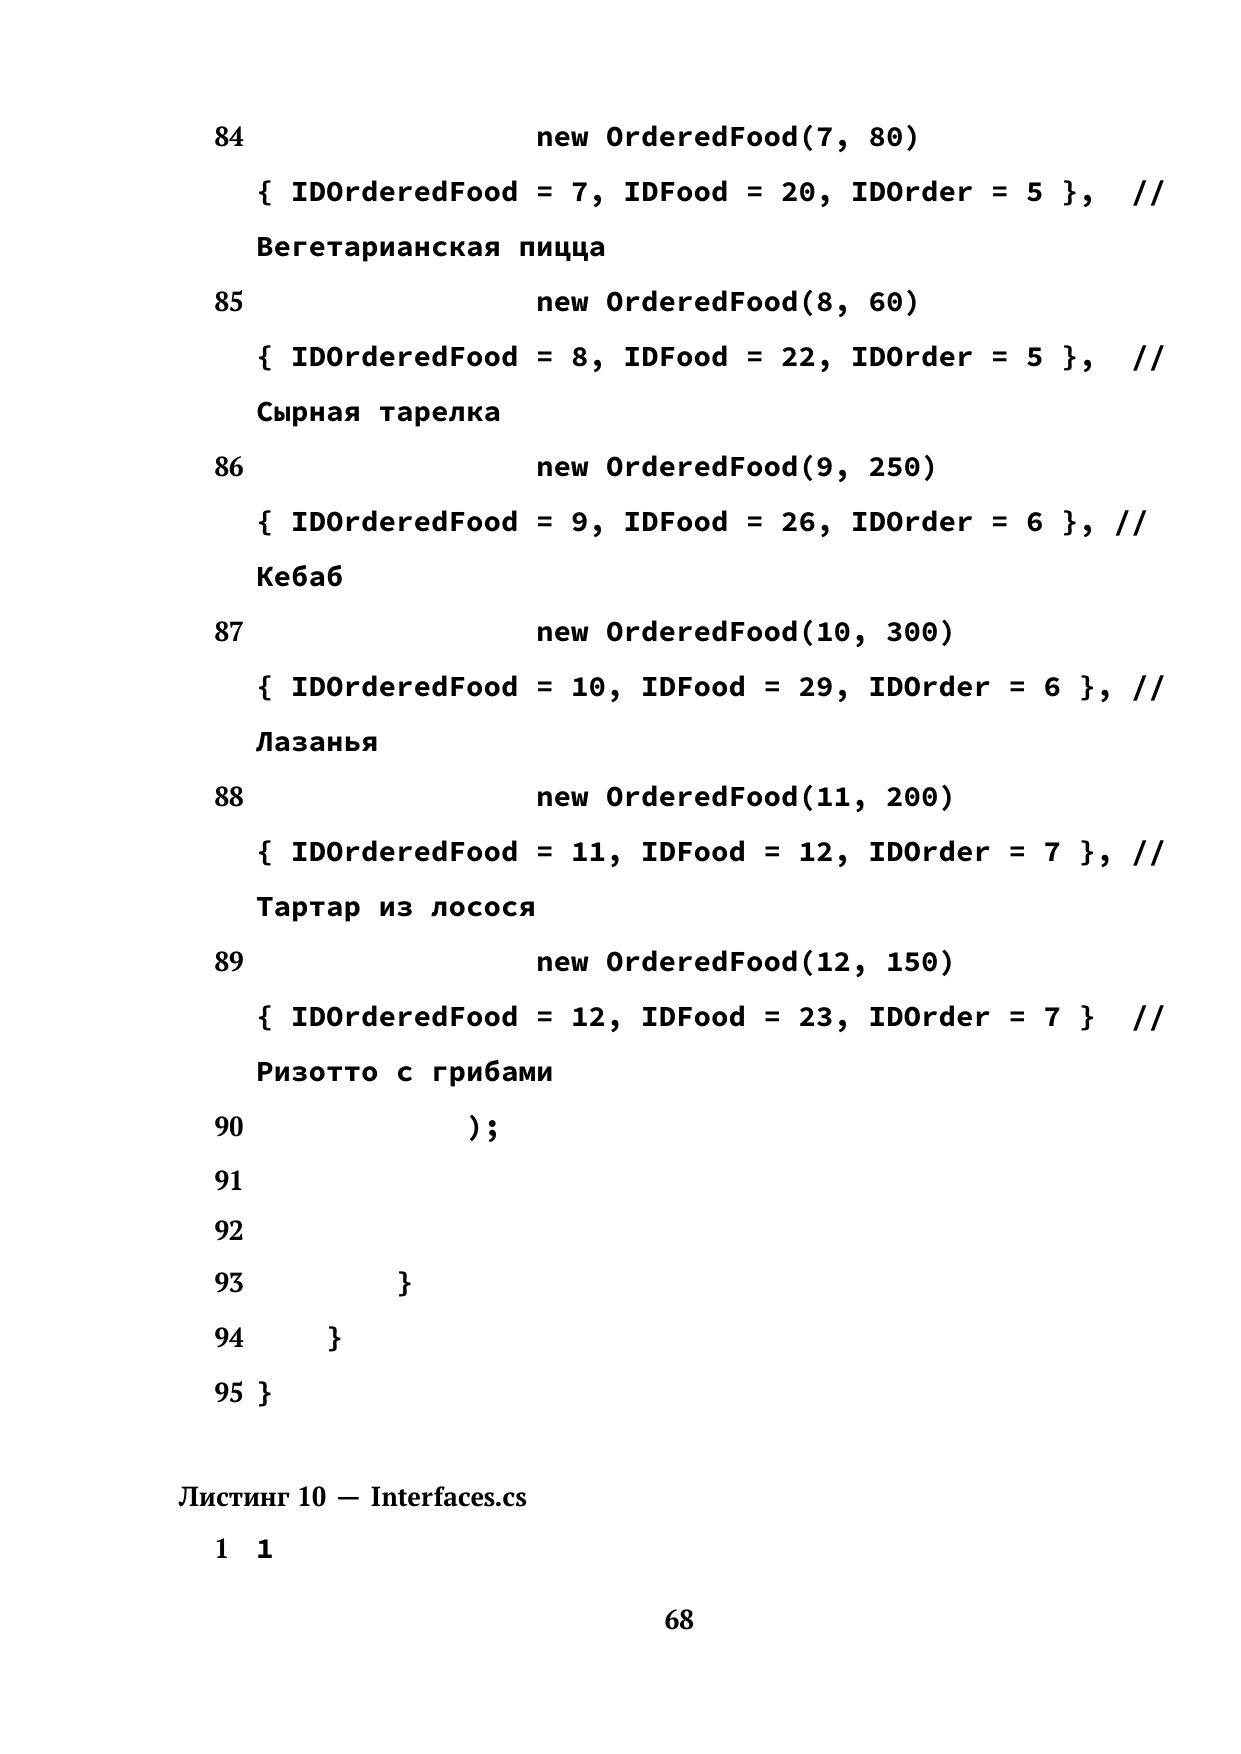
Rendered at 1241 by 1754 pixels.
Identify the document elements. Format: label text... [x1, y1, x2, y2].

list } [214, 1264, 1181, 1300]
list new OrderedFood(10, 300) { IDOrderedFood = 10, IDFood = 29, IDOrder = 6 }, // Лазанья [214, 613, 1181, 760]
list } [214, 1319, 1181, 1355]
text Листинг 10 — Interfaces.cs [177, 1479, 1181, 1513]
list ); [214, 1108, 1181, 1145]
list new OrderedFood(8, 60) { IDOrderedFood = 8, IDFood = 22, IDOrder = 5 }, // Сырная тарелка [214, 283, 1181, 430]
list new OrderedFood(11, 200) { IDOrderedFood = 11, IDFood = 12, IDOrder = 7 }, // Тартар из лосося [214, 778, 1181, 925]
list new OrderedFood(7, 80) { IDOrderedFood = 7, IDFood = 20, IDOrder = 5 }, // Вегетарианская пицца [214, 118, 1181, 265]
list } [214, 1374, 1181, 1410]
list new OrderedFood(9, 250) { IDOrderedFood = 9, IDFood = 26, IDOrder = 6 }, // Кебаб [214, 448, 1181, 595]
list 1 [214, 1529, 1181, 1566]
list new OrderedFood(12, 150) { IDOrderedFood = 12, IDFood = 23, IDOrder = 7 } // Ризотто с грибами [214, 943, 1181, 1090]
